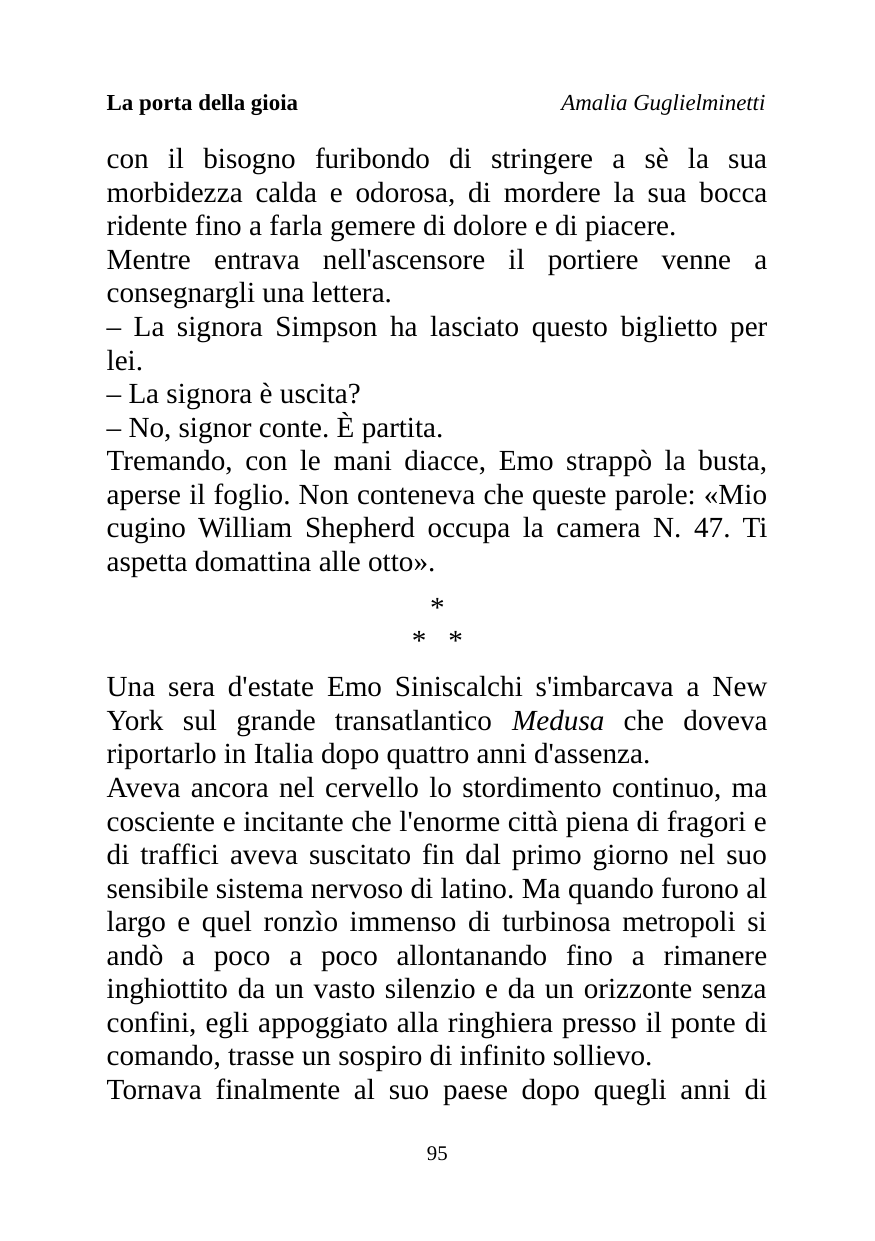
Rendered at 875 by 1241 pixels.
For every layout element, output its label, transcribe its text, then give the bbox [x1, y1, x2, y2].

text – La signora Simpson ha lasciato questo biglietto per lei. [106, 309, 768, 376]
text – No, signor conte. È partita. [106, 410, 768, 443]
text * * * [106, 590, 768, 657]
text Tremando, con le mani diacce, Emo strappò la busta, aperse il foglio. Non conteneva che queste parole: «Mio cugino William Shepherd occupa la camera N. 47. Ti aspetta domattina alle otto». [106, 443, 768, 577]
text – La signora è uscita? [106, 376, 768, 410]
text Aveva ancora nel cervello lo stordimento continuo, ma cosciente e incitante che l'enorme città piena di fragori e di traffici aveva suscitato fin dal primo giorno nel suo sensibile sistema nervoso di latino. Ma quando furono al largo e quel ronzìo immenso di turbinosa metropoli si andò a poco a poco allontanando fino a rimanere inghiottito da un vasto silenzio e da un orizzonte senza confini, egli appoggiato alla ringhiera presso il ponte di comando, trasse un sospiro di infinito sollievo. [106, 770, 768, 1072]
text Tornava finalmente al suo paese dopo quegli anni di [106, 1072, 768, 1106]
text Mentre entrava nell'ascensore il portiere venne a consegnargli una lettera. [106, 242, 768, 309]
text con il bisogno furibondo di stringere a sè la sua morbidezza calda e odorosa, di mordere la sua bocca ridente fino a farla gemere di dolore e di piacere. [106, 141, 768, 242]
text Una sera d'estate Emo Siniscalchi s'imbarcava a New York sul grande transatlantico Medusa che doveva riportarlo in Italia dopo quattro anni d'assenza. [106, 669, 768, 770]
